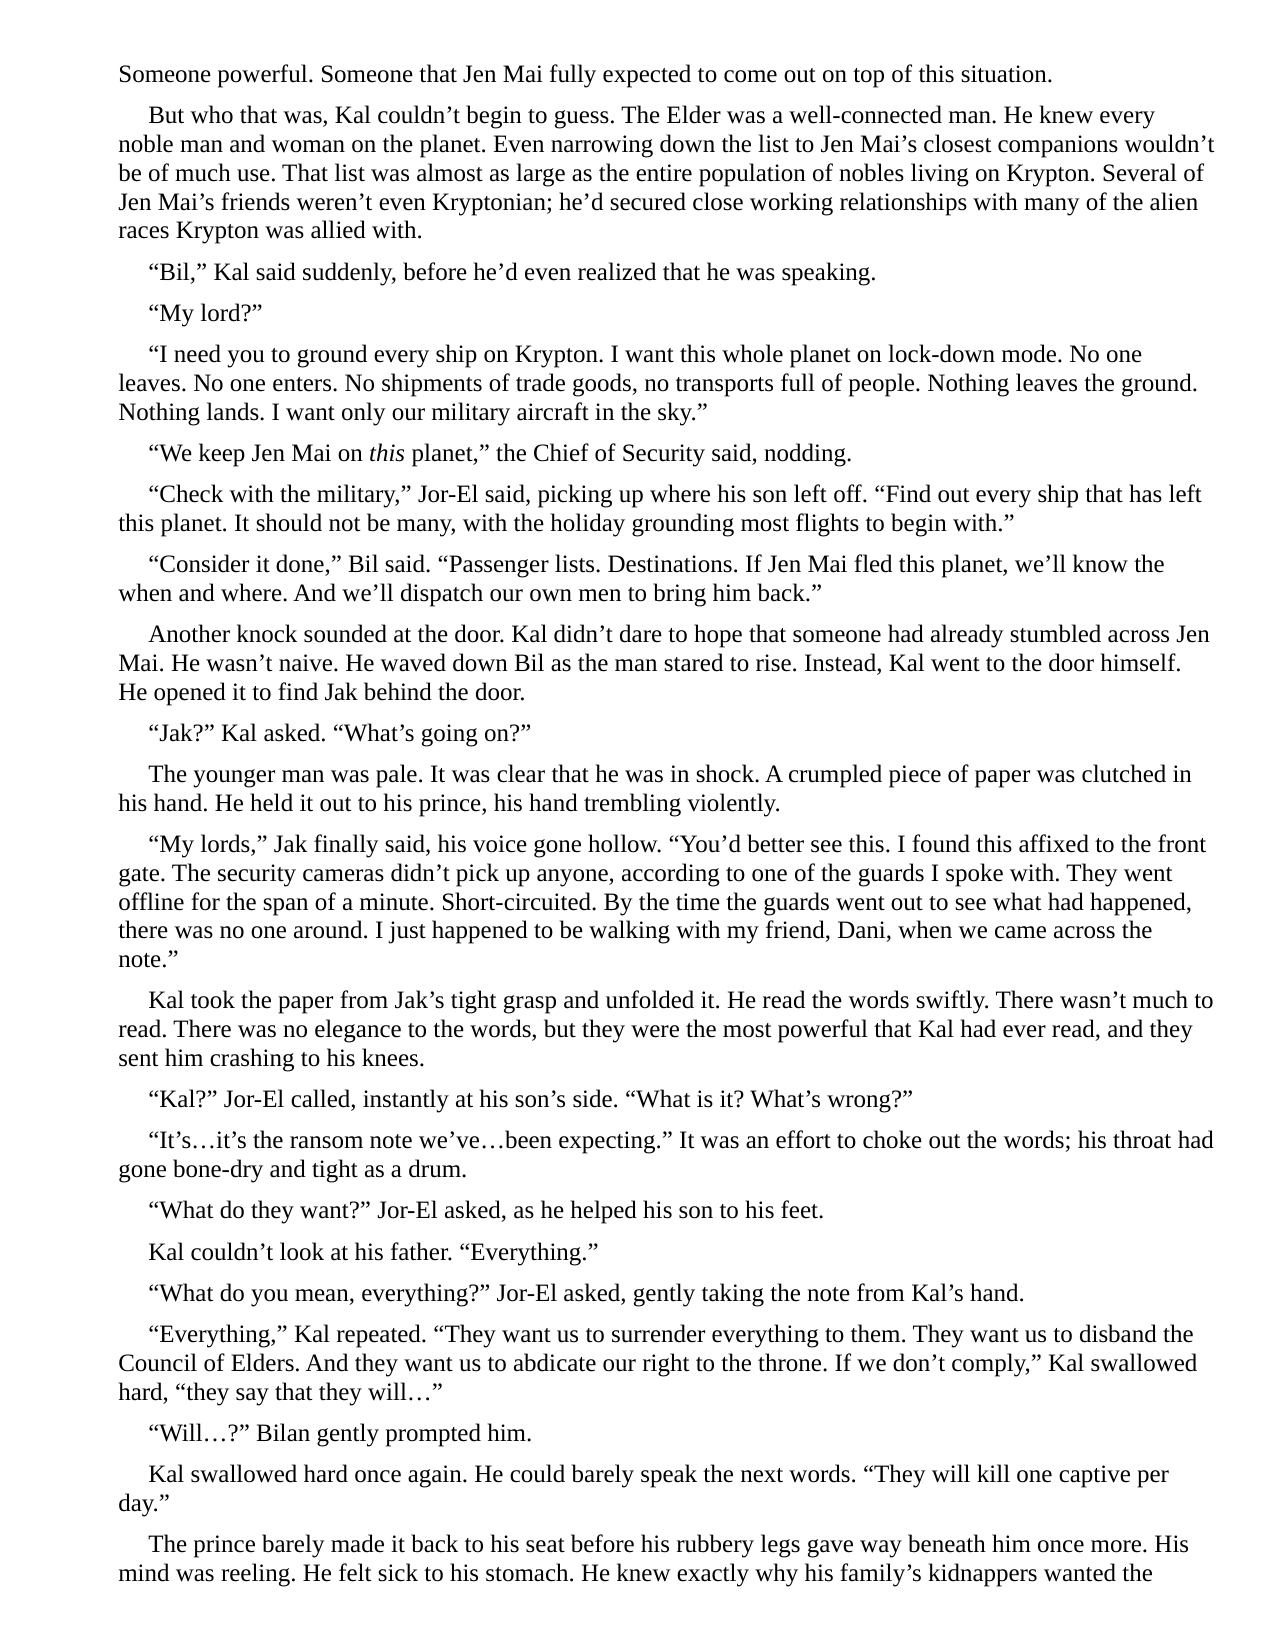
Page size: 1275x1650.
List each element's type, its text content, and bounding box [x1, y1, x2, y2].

text “Will…?” Bilan gently prompted him. [118, 1418, 1216, 1447]
text “My lord?” [118, 298, 1216, 327]
text “Consider it done,” Bil said. “Passenger lists. Destinations. If Jen Mai fled this planet, we’ll know the when and where. And we’ll dispatch our own men to bring him back.” [118, 549, 1216, 607]
text Kal swallowed hard once again. He could barely speak the next words. “They will kill one captive per day.” [118, 1459, 1216, 1517]
text “Everything,” Kal repeated. “They want us to surrender everything to them. They want us to disband the Council of Elders. And they want us to abdicate our right to the throne. If we don’t comply,” Kal swallowed hard, “they say that they will…” [118, 1319, 1216, 1405]
text “We keep Jen Mai on this planet,” the Chief of Security said, nodding. [118, 438, 1216, 467]
text “Check with the military,” Jor-El said, picking up where his son left off. “Find out every ship that has left this planet. It should not be many, with the holiday grounding most flights to begin with.” [118, 479, 1216, 537]
text But who that was, Kal couldn’t begin to guess. The Elder was a well-connected man. He knew every noble man and woman on the planet. Even narrowing down the list to Jen Mai’s closest companions wouldn’t be of much use. That list was almost as large as the entire population of nobles living on Krypton. Several of Jen Mai’s friends weren’t even Kryptonian; he’d secured close working relationships with many of the alien races Krypton was allied with. [118, 100, 1216, 244]
text Someone powerful. Someone that Jen Mai fully expected to come out on top of this situation. [118, 59, 1216, 88]
text “What do you mean, everything?” Jor-El asked, gently taking the note from Kal’s hand. [118, 1278, 1216, 1307]
text “Kal?” Jor-El called, instantly at his son’s side. “What is it? What’s wrong?” [118, 1084, 1216, 1113]
text “My lords,” Jak finally said, his voice gone hollow. “You’d better see this. I found this affixed to the front gate. The security cameras didn’t pick up anyone, according to one of the guards I spoke with. They went offline for the span of a minute. Short-circuited. By the time the guards went out to see what had happened, there was no one around. I just happened to be walking with my friend, Dani, when we came across the note.” [118, 829, 1216, 973]
text “It’s…it’s the ransom note we’ve…been expecting.” It was an effort to choke out the words; his throat had gone bone-dry and tight as a drum. [118, 1125, 1216, 1183]
text The prince barely made it back to his seat before his rubbery legs gave way beneath him once more. His mind was reeling. He felt sick to his stomach. He knew exactly why his family’s kidnappers wanted the [118, 1529, 1216, 1587]
text “Jak?” Kal asked. “What’s going on?” [118, 718, 1216, 747]
text Another knock sounded at the door. Kal didn’t dare to hope that someone had already stumbled across Jen Mai. He wasn’t naive. He waved down Bil as the man stared to rise. Instead, Kal went to the door himself. He opened it to find Jak behind the door. [118, 619, 1216, 705]
text Kal couldn’t look at his father. “Everything.” [118, 1237, 1216, 1265]
text “Bil,” Kal said suddenly, before he’d even realized that he was speaking. [118, 257, 1216, 285]
text The younger man was pale. It was clear that he was in shock. A crumpled piece of paper was clutched in his hand. He held it out to his prince, his hand trembling violently. [118, 759, 1216, 817]
text Kal took the paper from Jak’s tight grasp and unfolded it. He read the words swiftly. There wasn’t much to read. There was no elegance to the words, but they were the most powerful that Kal had ever read, and they sent him crashing to his knees. [118, 985, 1216, 1072]
text “I need you to ground every ship on Krypton. I want this whole planet on lock-down mode. No one leaves. No one enters. No shipments of trade goods, no transports full of people. Nothing leaves the ground. Nothing lands. I want only our military aircraft in the sky.” [118, 339, 1216, 425]
text “What do they want?” Jor-El asked, as he helped his son to his feet. [118, 1195, 1216, 1224]
